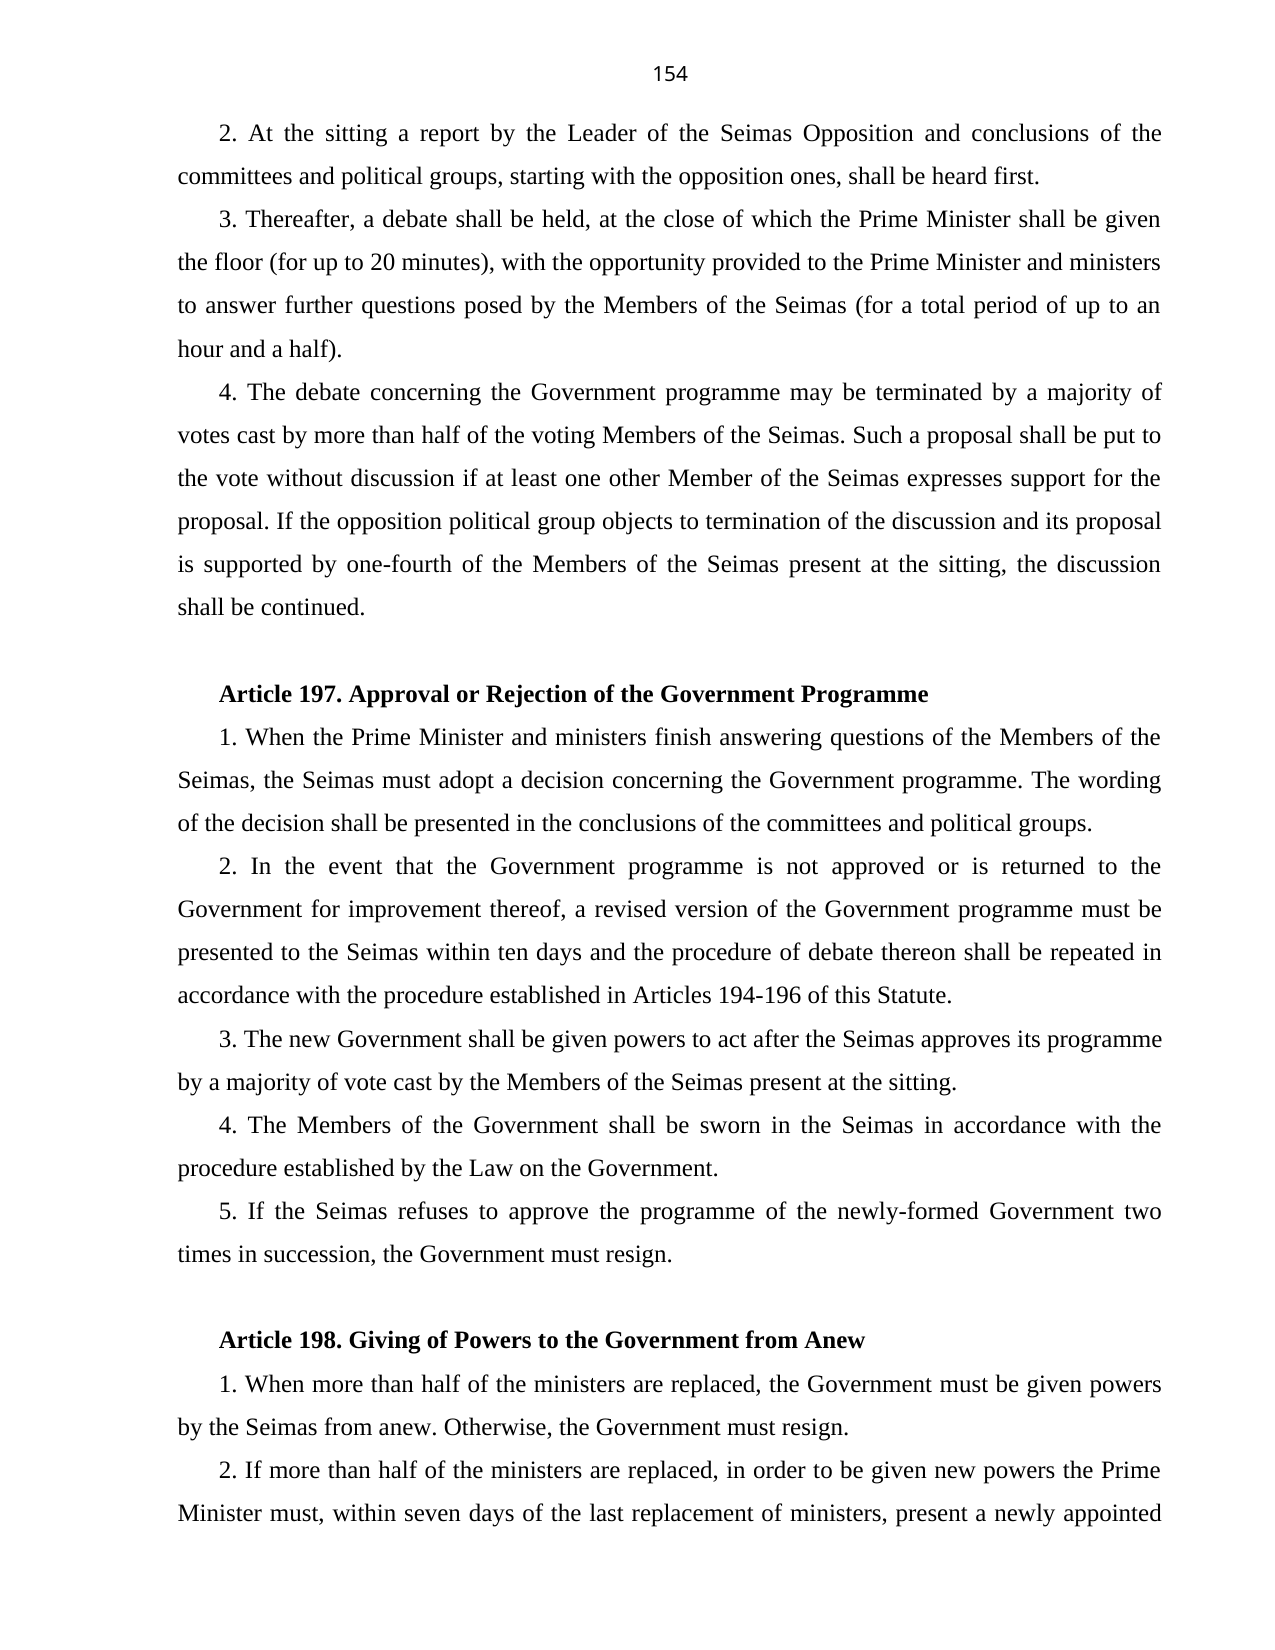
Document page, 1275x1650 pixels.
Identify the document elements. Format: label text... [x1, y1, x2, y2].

text 3. The new Government shall be given powers to act after the Seimas approves its programme by a majority of vote cast by the Members of the Seimas present at the sitting. [177, 1024, 1163, 1096]
text 3. Thereafter, a debate shall be held, at the close of which the Prime Minister shall be given the floor (for up to 20 minutes), with the opportunity provided to the Prime Minister and ministers to answer further questions posed by the Members of the Seimas (for a total period of up to an hour and a half). [177, 204, 1163, 362]
text 5. If the Seimas refuses to approve the programme of the newly-formed Government two times in succession, the Government must resign. [177, 1196, 1163, 1268]
text 4. The debate concerning the Government programme may be terminated by a majority of votes cast by more than half of the voting Members of the Seimas. Such a proposal shall be put to the vote without discussion if at least one other Member of the Seimas expresses support for the proposal. If the opposition political group objects to termination of the discussion and its proposal is supported by one-fourth of the Members of the Seimas present at the sitting, the discussion shall be continued. [177, 377, 1163, 621]
text 2. In the event that the Government programme is not approved or is returned to the Government for improvement thereof, a revised version of the Government programme must be presented to the Seimas within ten days and the procedure of debate thereon shall be repeated in accordance with the procedure established in Articles 194-196 of this Statute. [177, 851, 1163, 1009]
text 1. When the Prime Minister and ministers finish answering questions of the Members of the Seimas, the Seimas must adopt a decision concerning the Government programme. The wording of the decision shall be presented in the conclusions of the committees and political groups. [177, 722, 1163, 837]
text Article 198. Giving of Powers to the Government from Anew [177, 1326, 1163, 1354]
text 2. If more than half of the ministers are replaced, in order to be given new powers the Prime Minister must, within seven days of the last replacement of ministers, present a newly appointed [177, 1455, 1163, 1527]
text Article 197. Approval or Rejection of the Government Programme [177, 679, 1163, 707]
text 2. At the sitting a report by the Leader of the Seimas Opposition and conclusions of the committees and political groups, starting with the opposition ones, shall be heard first. [177, 118, 1163, 190]
text 1. When more than half of the ministers are replaced, the Government must be given powers by the Seimas from anew. Otherwise, the Government must resign. [177, 1369, 1163, 1441]
text 4. The Members of the Government shall be sworn in the Seimas in accordance with the procedure established by the Law on the Government. [177, 1110, 1163, 1182]
